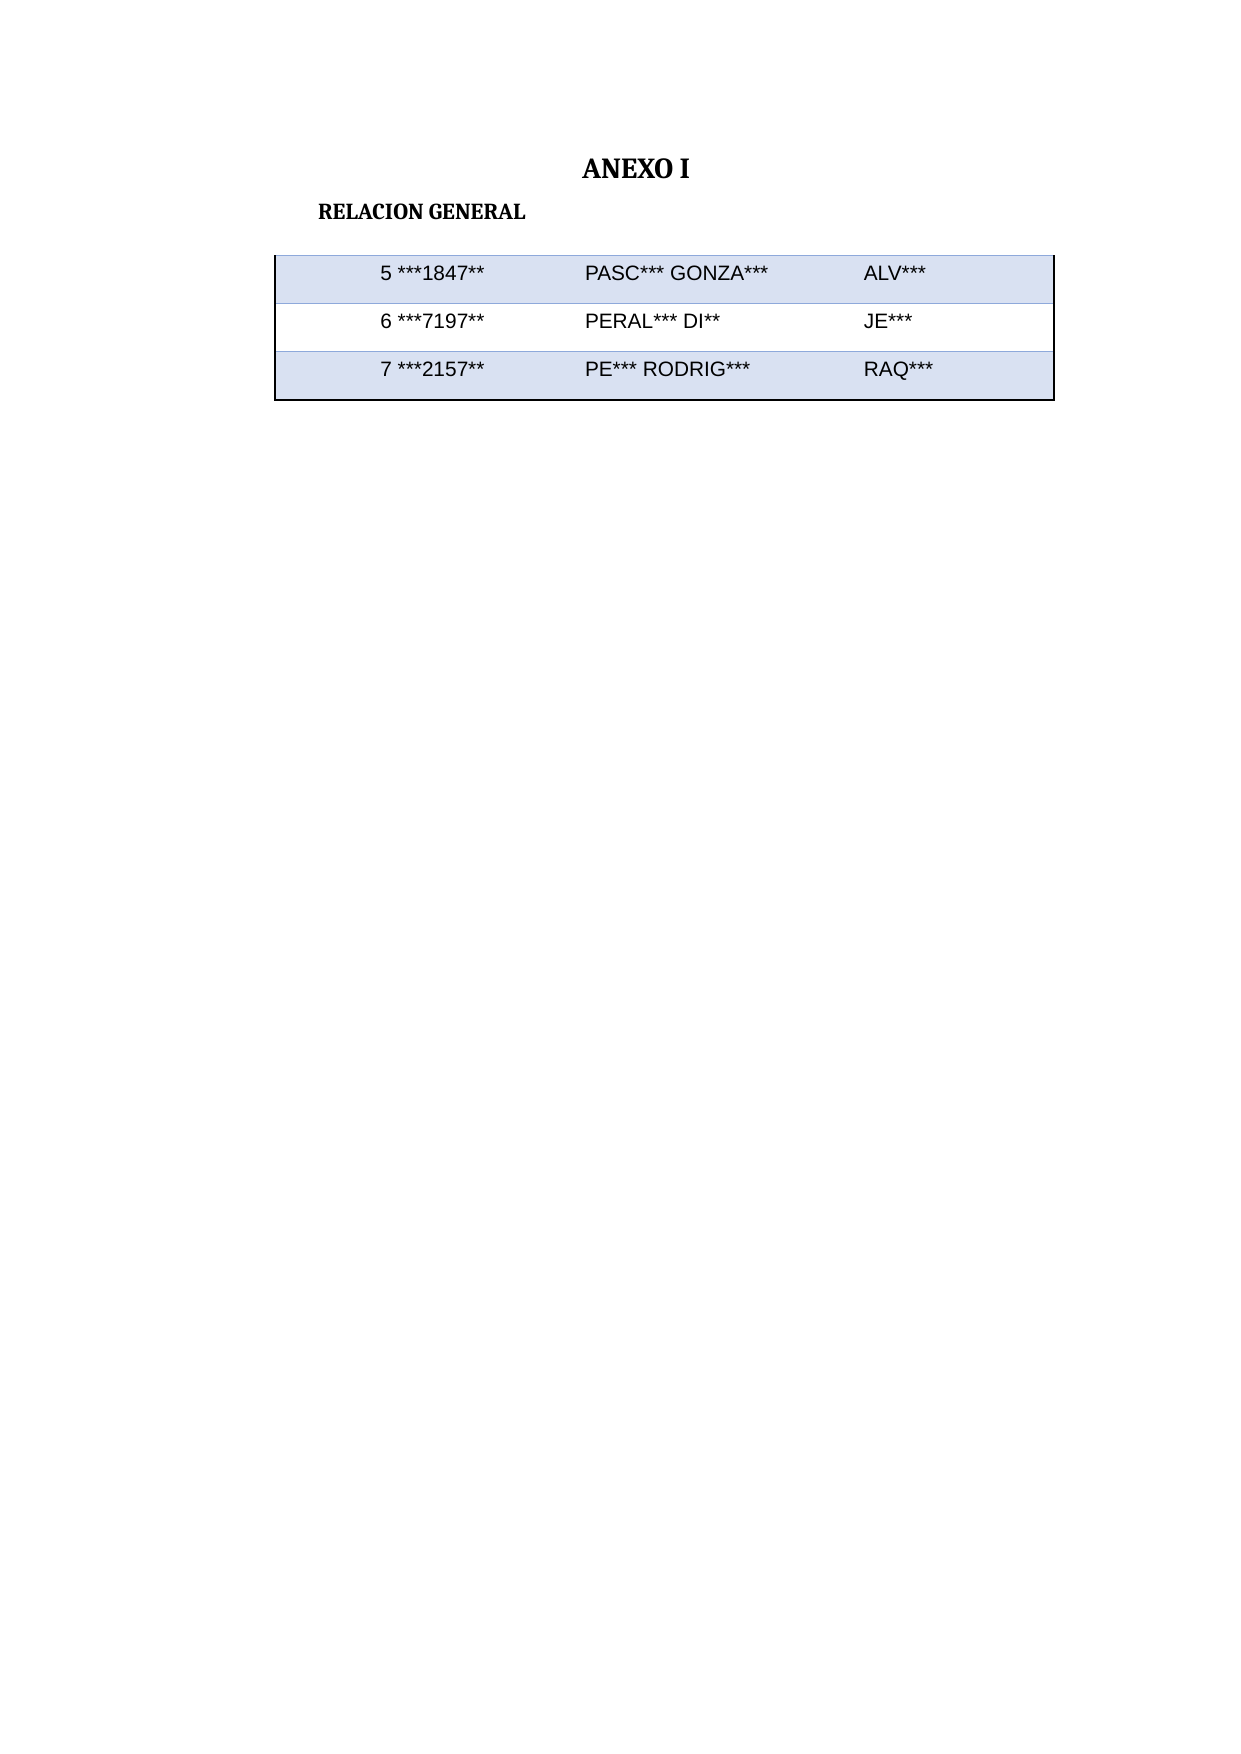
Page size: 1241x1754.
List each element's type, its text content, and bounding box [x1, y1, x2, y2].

table_cell PERAL*** DI** [578, 304, 856, 351]
table_cell 6 ***7197** [380, 304, 578, 351]
table_cell RAQ*** [856, 352, 1053, 399]
table_cell PE*** RODRIG*** [578, 352, 856, 399]
table_cell [276, 256, 380, 303]
table_cell 5 ***1847** [380, 256, 578, 303]
table_cell PASC*** GONZA*** [578, 256, 856, 303]
table_cell 7 ***2157** [380, 352, 578, 399]
table_cell [276, 352, 380, 399]
table_cell JE*** [856, 304, 1053, 351]
table_cell ALV*** [856, 256, 1053, 303]
table_cell [276, 304, 380, 351]
